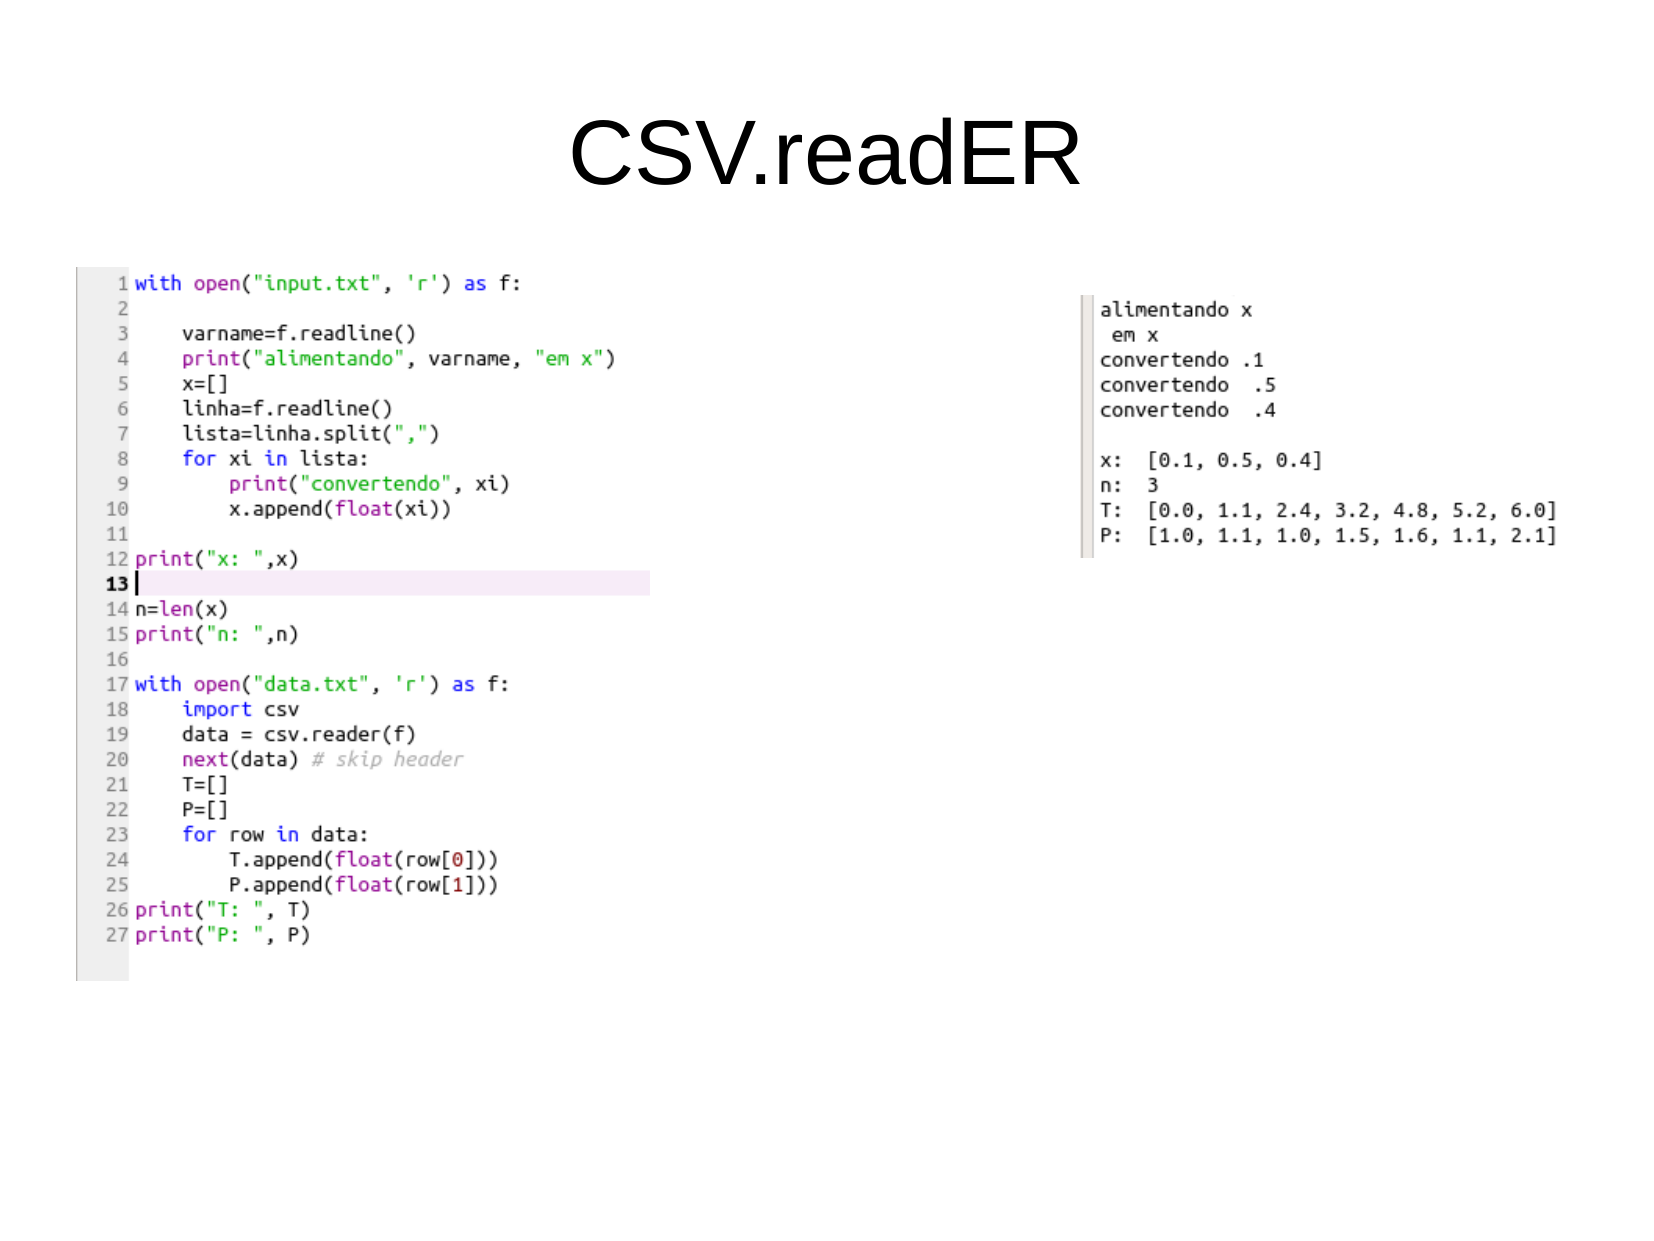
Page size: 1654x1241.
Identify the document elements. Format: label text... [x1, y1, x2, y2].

title CSV.readER [82, 49, 1571, 257]
picture [1080, 295, 1571, 558]
picture [76, 267, 650, 981]
